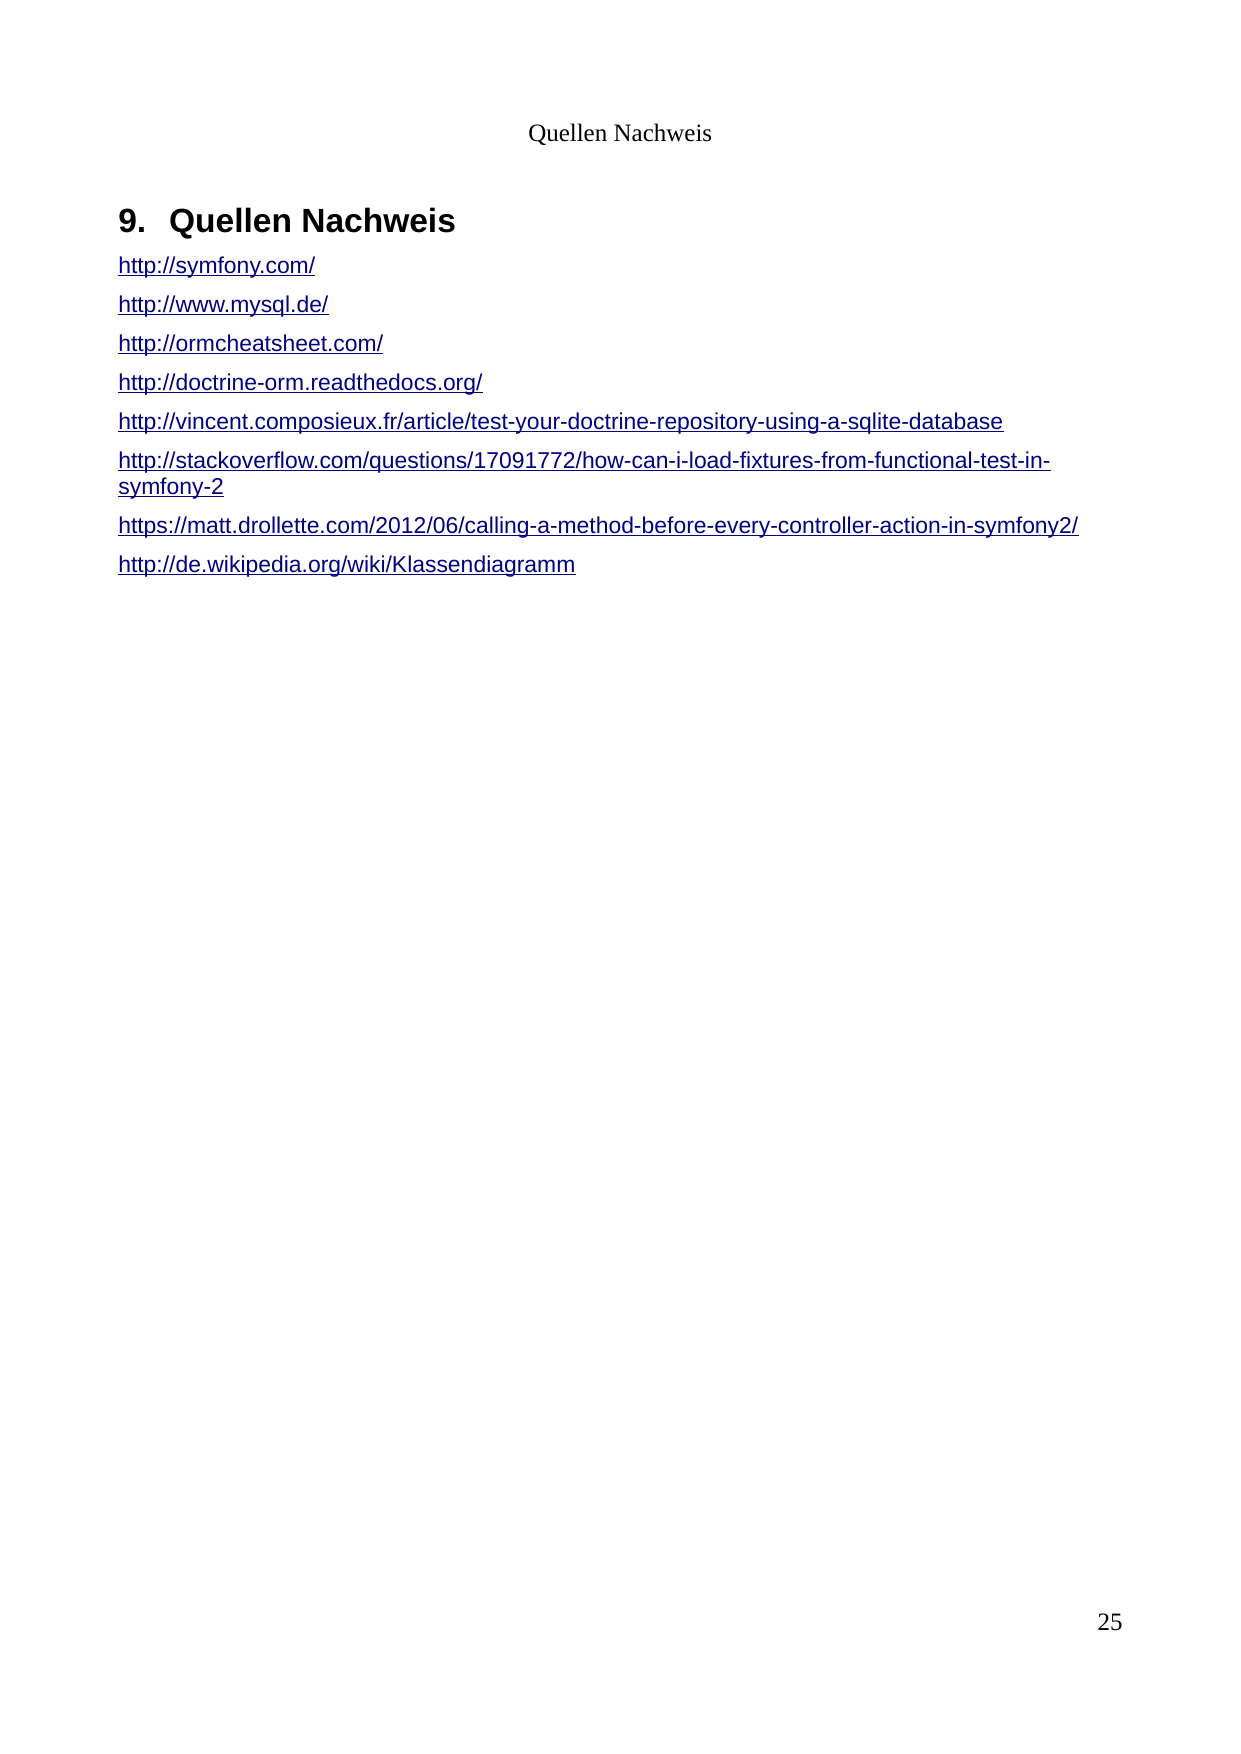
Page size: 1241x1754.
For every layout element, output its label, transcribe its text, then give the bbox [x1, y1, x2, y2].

text http://ormcheatsheet.com/ [118, 330, 1122, 357]
text http://doctrine-orm.readthedocs.org/ [118, 369, 1122, 395]
subtitle Quellen Nachweis [118, 201, 1122, 240]
text https://matt.drollette.com/2012/06/calling-a-method-before-every-controller-action-in-symfony2/ [118, 512, 1122, 538]
text http://stackoverflow.com/questions/17091772/how-can-i-load-fixtures-from-functional-test-in-symfony-2 [118, 447, 1122, 499]
text http://de.wikipedia.org/wiki/Klassendiagramm [118, 551, 1122, 577]
text http://www.mysql.de/ [118, 291, 1122, 318]
text http://vincent.composieux.fr/article/test-your-doctrine-repository-using-a-sqlite-database [118, 408, 1122, 434]
text http://symfony.com/ [118, 252, 1122, 279]
